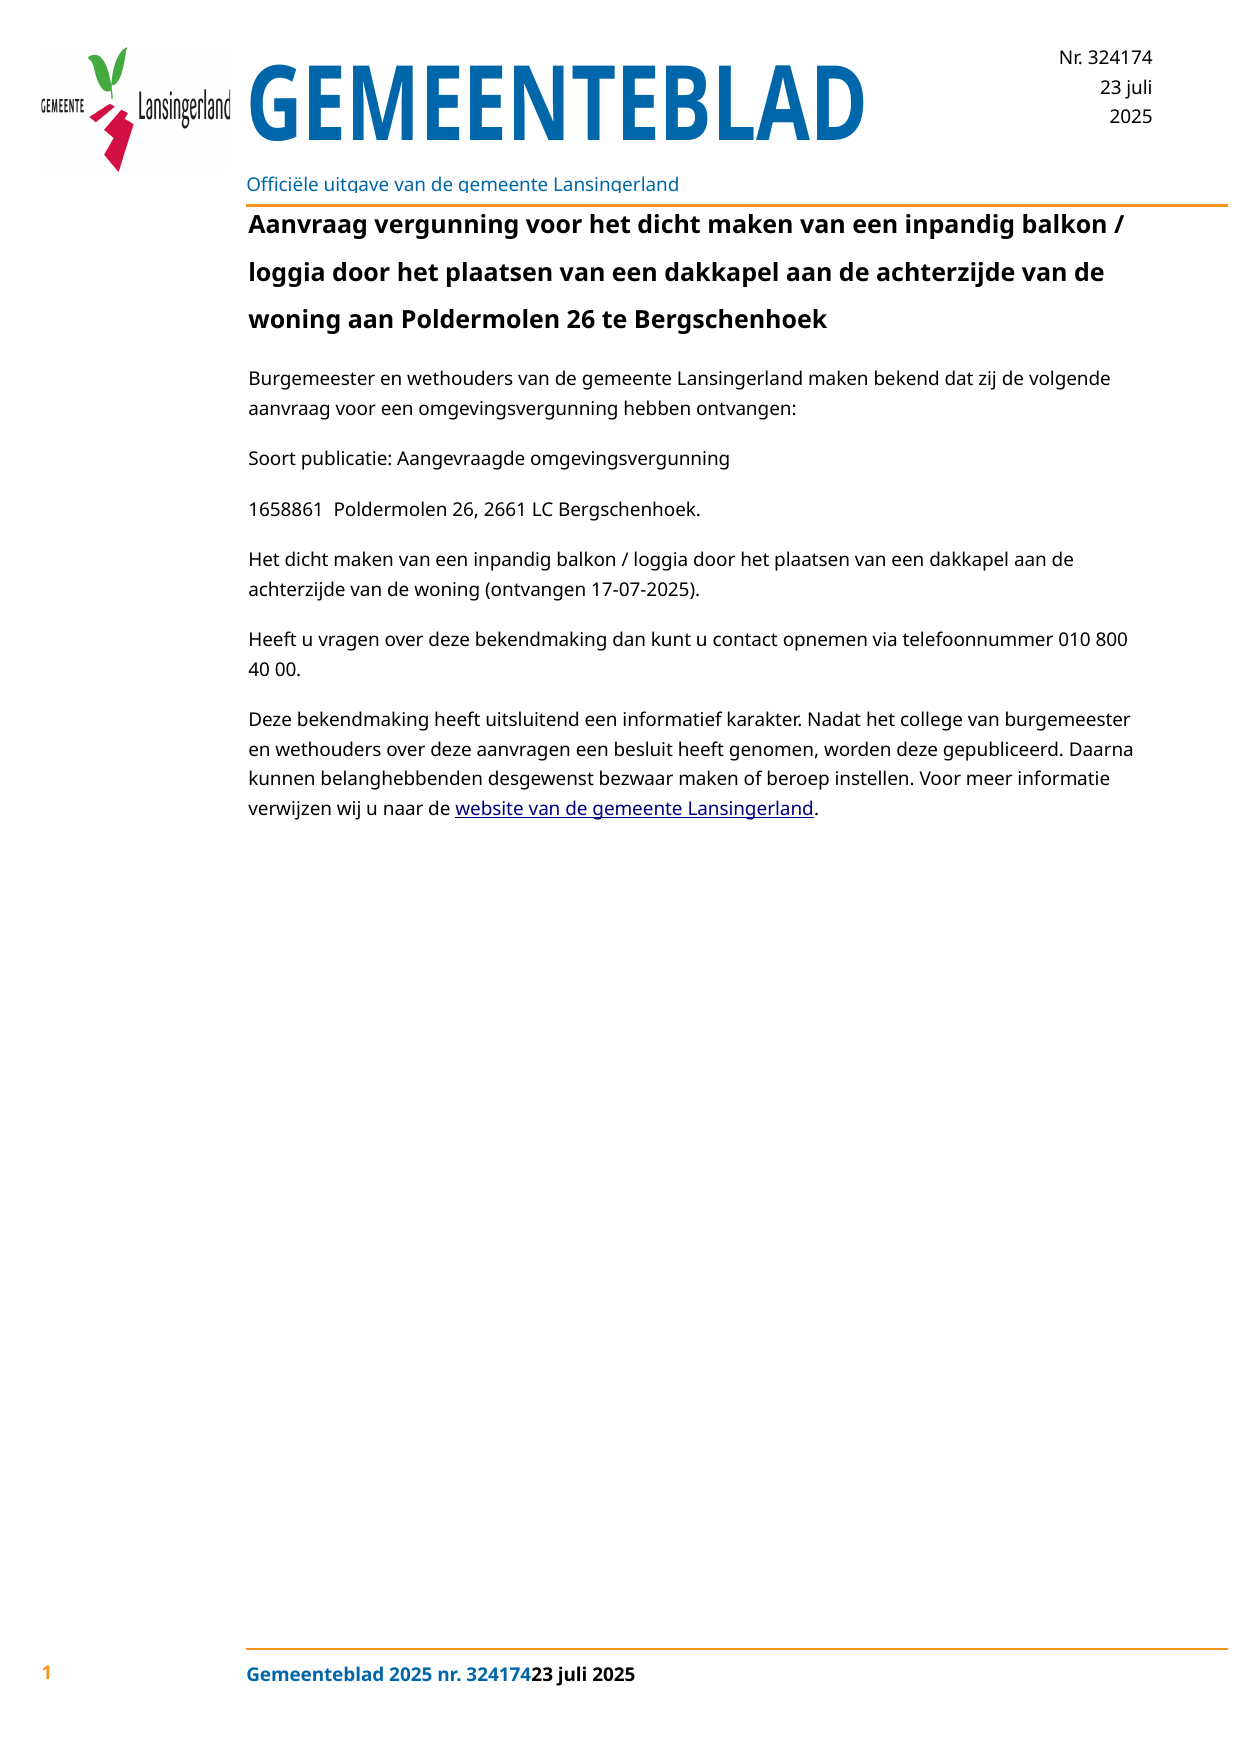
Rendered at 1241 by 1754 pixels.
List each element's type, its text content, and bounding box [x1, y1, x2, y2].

picture [41, 47, 231, 172]
text Aanvraag vergunning voor het dicht maken van een inpandig balkon / loggia door het plaatsen van een dakkapel aan de achterzijde van de woning aan Poldermolen 26 te Bergschenhoek [248, 207, 1152, 336]
text Heeft u vragen over deze bekendmaking dan kunt u contact opnemen via telefoonnummer 010 800 40 00. [248, 626, 1152, 682]
text Het dicht maken van een inpandig balkon / loggia door het plaatsen van een dakkapel aan de achterzijde van de woning (ontvangen 17-07-2025). [248, 546, 1152, 602]
text 1658861 Poldermolen 26, 2661 LC Bergschenhoek. [248, 496, 1152, 522]
text Soort publicatie: Aangevraagde omgevingsvergunning [248, 446, 1152, 471]
text Deze bekendmaking heeft uitsluitend een informatief karakter. Nadat het college van burgemeester en wethouders over deze aanvragen een besluit heeft genomen, worden deze gepubliceerd. Daarna kunnen belanghebbenden desgewenst bezwaar maken of beroep instellen. Voor meer informatie verwijzen wij u naar de website van de gemeente Lansingerland. [248, 706, 1152, 821]
text Burgemeester en wethouders van de gemeente Lansingerland maken bekend dat zij de volgende aanvraag voor een omgevingsvergunning hebben ontvangen: [248, 366, 1152, 421]
